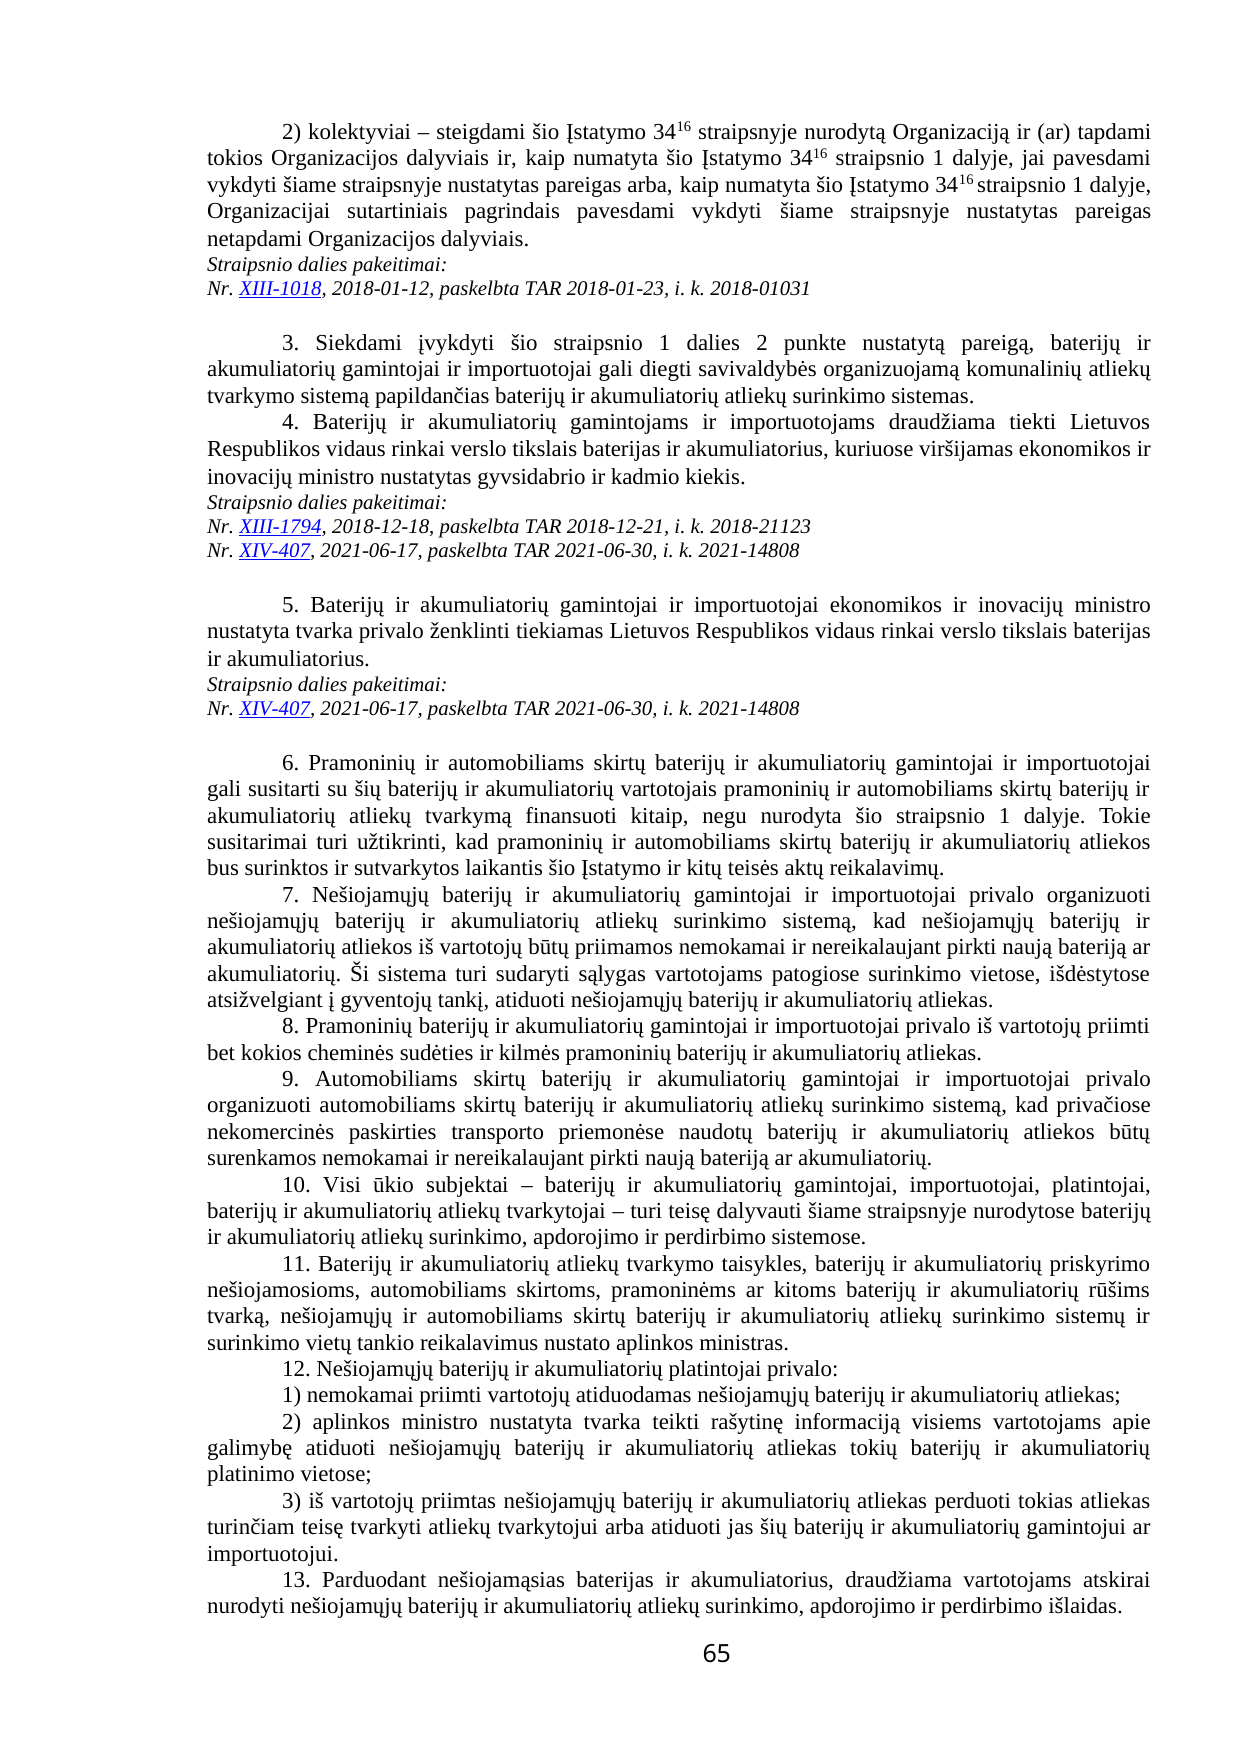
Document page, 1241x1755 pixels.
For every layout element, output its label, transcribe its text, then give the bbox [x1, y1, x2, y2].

text 5. Baterijų ir akumuliatorių gamintojai ir importuotojai ekonomikos ir inovacijų ministro nustatyta tvarka privalo ženklinti tiekiamas Lietuvos Respublikos vidaus rinkai verslo tikslais baterijas ir akumuliatorius. [207, 591, 1152, 672]
text Straipsnio dalies pakeitimai: [207, 490, 1152, 514]
text 2) kolektyviai – steigdami šio Įstatymo 3416 straipsnyje nurodytą Organizaciją ir (ar) tapdami tokios Organizacijos dalyviais ir, kaip numatyta šio Įstatymo 3416 straipsnio 1 dalyje, jai pavesdami vykdyti šiame straipsnyje nustatytas pareigas arba, kaip numatyta šio Įstatymo 3416 straipsnio 1 dalyje, Organizacijai sutartiniais pagrindais pavesdami vykdyti šiame straipsnyje nustatytas pareigas netapdami Organizacijos dalyviais. [207, 118, 1152, 252]
text 9. Automobiliams skirtų baterijų ir akumuliatorių gamintojai ir importuotojai privalo organizuoti automobiliams skirtų baterijų ir akumuliatorių atliekų surinkimo sistemą, kad privačiose nekomercinės paskirties transporto priemonėse naudotų baterijų ir akumuliatorių atliekos būtų surenkamos nemokamai ir nereikalaujant pirkti naują bateriją ar akumuliatorių. [207, 1065, 1152, 1171]
text 1) nemokamai priimti vartotojų atiduodamas nešiojamųjų baterijų ir akumuliatorių atliekas; [207, 1381, 1152, 1408]
text Nr. XIII-1018, 2018-01-12, paskelbta TAR 2018-01-23, i. k. 2018-01031 [207, 276, 1152, 300]
text 13. Parduodant nešiojamąsias baterijas ir akumuliatorius, draudžiama vartotojams atskirai nurodyti nešiojamųjų baterijų ir akumuliatorių atliekų surinkimo, apdorojimo ir perdirbimo išlaidas. [207, 1566, 1152, 1619]
text 2) aplinkos ministro nustatyta tvarka teikti rašytinę informaciją visiems vartotojams apie galimybę atiduoti nešiojamųjų baterijų ir akumuliatorių atliekas tokių baterijų ir akumuliatorių platinimo vietose; [207, 1408, 1152, 1487]
text 7. Nešiojamųjų baterijų ir akumuliatorių gamintojai ir importuotojai privalo organizuoti nešiojamųjų baterijų ir akumuliatorių atliekų surinkimo sistemą, kad nešiojamųjų baterijų ir akumuliatorių atliekos iš vartotojų būtų priimamos nemokamai ir nereikalaujant pirkti naują bateriją ar akumuliatorių. Ši sistema turi sudaryti sąlygas vartotojams patogiose surinkimo vietose, išdėstytose atsižvelgiant į gyventojų tankį, atiduoti nešiojamųjų baterijų ir akumuliatorių atliekas. [207, 881, 1152, 1012]
text 10. Visi ūkio subjektai – baterijų ir akumuliatorių gamintojai, importuotojai, platintojai, baterijų ir akumuliatorių atliekų tvarkytojai – turi teisę dalyvauti šiame straipsnyje nurodytose baterijų ir akumuliatorių atliekų surinkimo, apdorojimo ir perdirbimo sistemose. [207, 1171, 1152, 1250]
text Nr. XIV-407, 2021-06-17, paskelbta TAR 2021-06-30, i. k. 2021-14808 [207, 538, 1152, 562]
text 11. Baterijų ir akumuliatorių atliekų tvarkymo taisykles, baterijų ir akumuliatorių priskyrimo nešiojamosioms, automobiliams skirtoms, pramoninėms ar kitoms baterijų ir akumuliatorių rūšims tvarką, nešiojamųjų ir automobiliams skirtų baterijų ir akumuliatorių atliekų surinkimo sistemų ir surinkimo vietų tankio reikalavimus nustato aplinkos ministras. [207, 1250, 1152, 1355]
text 3) iš vartotojų priimtas nešiojamųjų baterijų ir akumuliatorių atliekas perduoti tokias atliekas turinčiam teisę tvarkyti atliekų tvarkytojui arba atiduoti jas šių baterijų ir akumuliatorių gamintojui ar importuotojui. [207, 1487, 1152, 1566]
text 6. Pramoninių ir automobiliams skirtų baterijų ir akumuliatorių gamintojai ir importuotojai gali susitarti su šių baterijų ir akumuliatorių vartotojais pramoninių ir automobiliams skirtų baterijų ir akumuliatorių atliekų tvarkymą finansuoti kitaip, negu nurodyta šio straipsnio 1 dalyje. Tokie susitarimai turi užtikrinti, kad pramoninių ir automobiliams skirtų baterijų ir akumuliatorių atliekos bus surinktos ir sutvarkytos laikantis šio Įstatymo ir kitų teisės aktų reikalavimų. [207, 749, 1152, 881]
text Nr. XIV-407, 2021-06-17, paskelbta TAR 2021-06-30, i. k. 2021-14808 [207, 696, 1152, 720]
text 12. Nešiojamųjų baterijų ir akumuliatorių platintojai privalo: [207, 1355, 1152, 1381]
text 8. Pramoninių baterijų ir akumuliatorių gamintojai ir importuotojai privalo iš vartotojų priimti bet kokios cheminės sudėties ir kilmės pramoninių baterijų ir akumuliatorių atliekas. [207, 1012, 1152, 1065]
text 3. Siekdami įvykdyti šio straipsnio 1 dalies 2 punkte nustatytą pareigą, baterijų ir akumuliatorių gamintojai ir importuotojai gali diegti savivaldybės organizuojamą komunalinių atliekų tvarkymo sistemą papildančias baterijų ir akumuliatorių atliekų surinkimo sistemas. [207, 329, 1152, 408]
text Straipsnio dalies pakeitimai: [207, 252, 1152, 276]
text 4. Baterijų ir akumuliatorių gamintojams ir importuotojams draudžiama tiekti Lietuvos Respublikos vidaus rinkai verslo tikslais baterijas ir akumuliatorius, kuriuose viršijamas ekonomikos ir inovacijų ministro nustatytas gyvsidabrio ir kadmio kiekis. [207, 408, 1152, 490]
text Nr. XIII-1794, 2018-12-18, paskelbta TAR 2018-12-21, i. k. 2018-21123 [207, 514, 1152, 538]
text Straipsnio dalies pakeitimai: [207, 672, 1152, 696]
